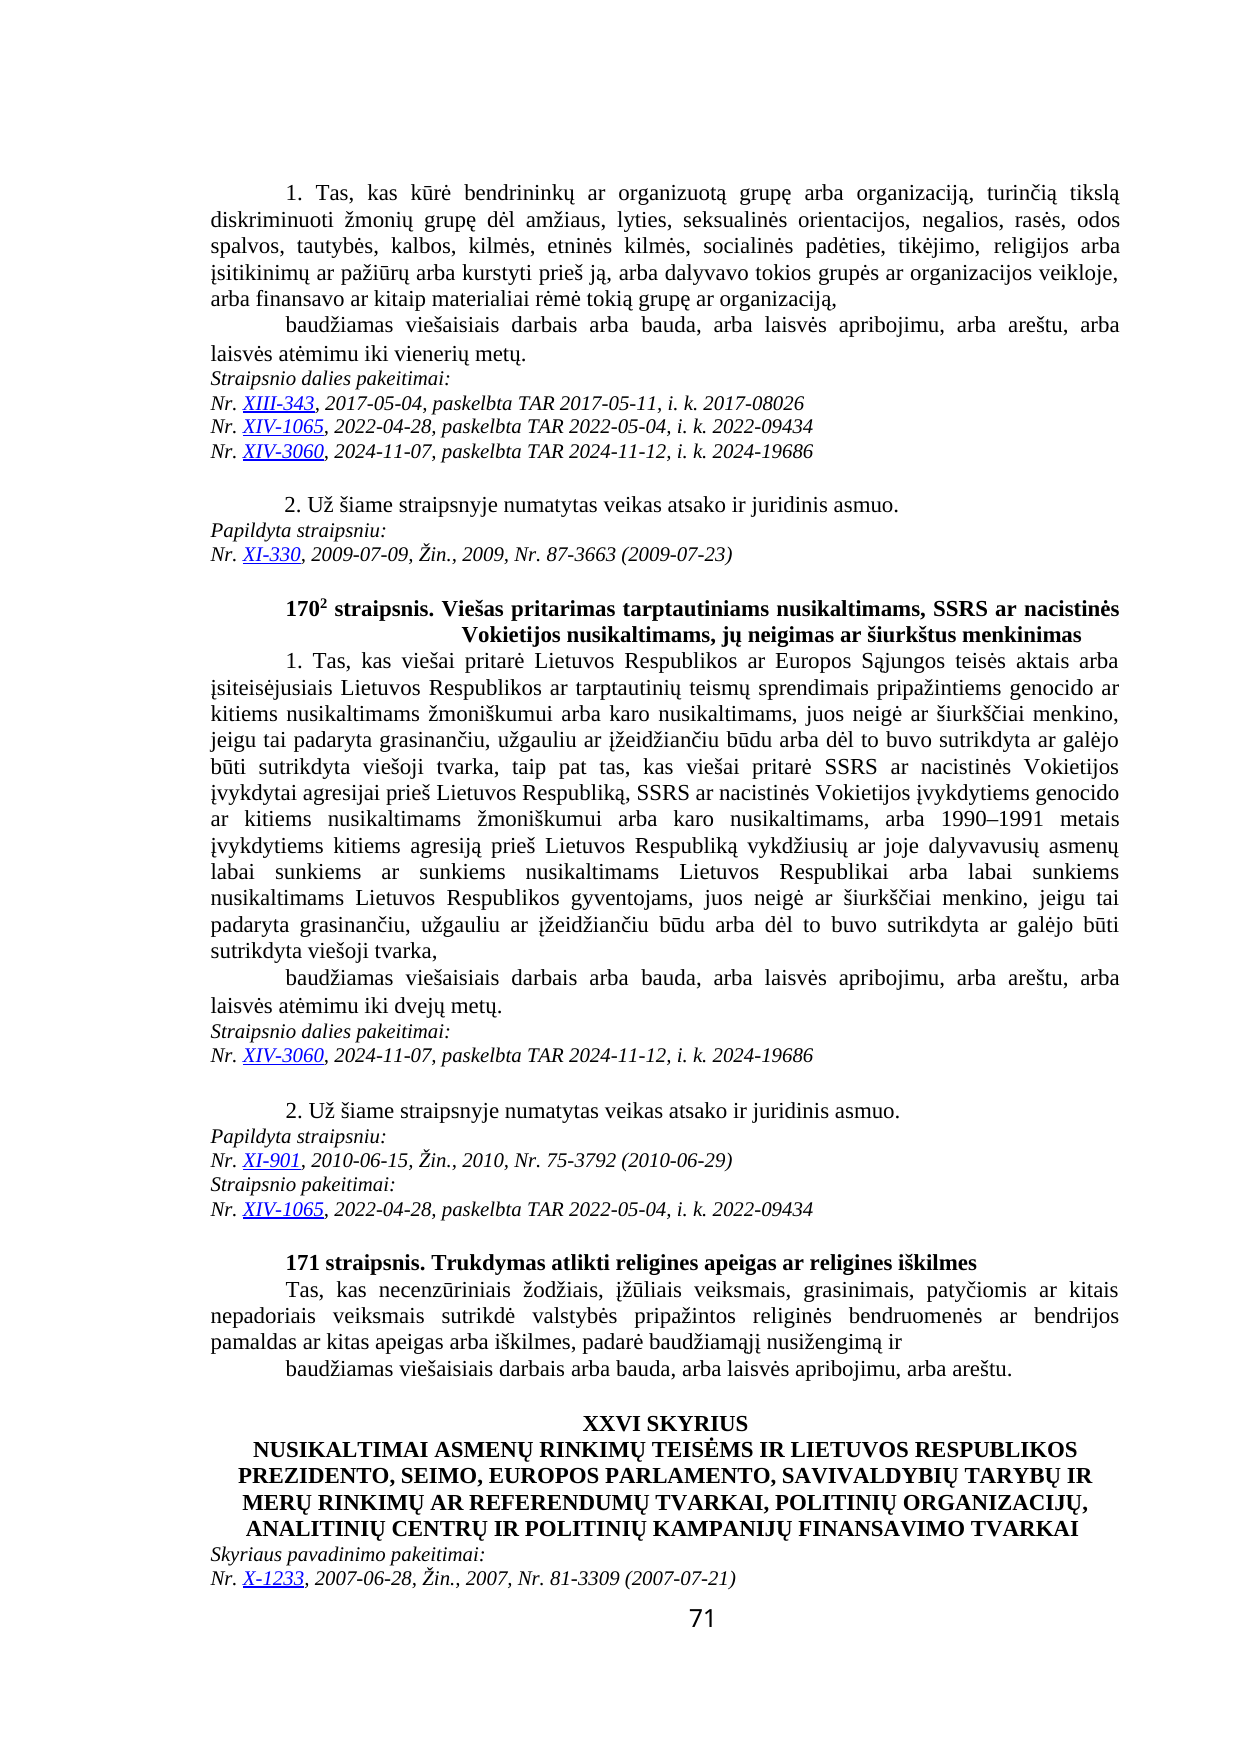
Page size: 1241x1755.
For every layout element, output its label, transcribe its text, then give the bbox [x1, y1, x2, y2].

text NUSIKALTIMAI ASMENŲ RINKIMŲ TEISĖMS IR LIETUVOS RESPUBLIKOS PREZIDENTO, SEIMO, EUROPOS PARLAMENTO, SAVIVALDYBIŲ TARYBŲ IR MERŲ RINKIMŲ AR REFERENDUMŲ TVARKAI, POLITINIŲ ORGANIZACIJŲ, ANALITINIŲ CENTRŲ IR POLITINIŲ KAMPANIJŲ FINANSAVIMO TVARKAI [210, 1436, 1120, 1542]
text Nr. X-1233, 2007-06-28, Žin., 2007, Nr. 81-3309 (2007-07-21) [210, 1566, 1120, 1590]
text Nr. XIV-1065, 2022-04-28, paskelbta TAR 2022-05-04, i. k. 2022-09434 [210, 414, 1120, 438]
text Skyriaus pavadinimo pakeitimai: [210, 1542, 1120, 1566]
text baudžiamas viešaisiais darbais arba bauda, arba laisvės apribojimu, arba areštu, arba laisvės atėmimu iki dvejų metų. [210, 963, 1120, 1019]
subtitle XXVI SKYRIUS [210, 1410, 1120, 1436]
text Nr. XIV-1065, 2022-04-28, paskelbta TAR 2022-05-04, i. k. 2022-09434 [210, 1196, 1120, 1221]
text Nr. XIV-3060, 2024-11-07, paskelbta TAR 2024-11-12, i. k. 2024-19686 [210, 1043, 1120, 1067]
text Straipsnio dalies pakeitimai: [210, 1019, 1120, 1043]
text 171 straipsnis. Trukdymas atlikti religines apeigas ar religines iškilmes [210, 1249, 1120, 1276]
text 2. Už šiame straipsnyje numatytas veikas atsako ir juridinis asmuo. [210, 491, 1120, 518]
text Papildyta straipsniu: [210, 1124, 1120, 1148]
text Straipsnio dalies pakeitimai: [210, 366, 1120, 390]
text Papildyta straipsniu: [210, 518, 1120, 542]
text 1. Tas, kas kūrė bendrininkų ar organizuotą grupę arba organizaciją, turinčią tikslą diskriminuoti žmonių grupę dėl amžiaus, lyties, seksualinės orientacijos, negalios, rasės, odos spalvos, tautybės, kalbos, kilmės, etninės kilmės, socialinės padėties, tikėjimo, religijos arba įsitikinimų ar pažiūrų arba kurstyti prieš ją, arba dalyvavo tokios grupės ar organizacijos veikloje, arba finansavo ar kitaip materialiai rėmė tokią grupę ar organizaciją, [210, 179, 1120, 311]
text baudžiamas viešaisiais darbais arba bauda, arba laisvės apribojimu, arba areštu. [210, 1355, 1120, 1381]
text Nr. XI-330, 2009-07-09, Žin., 2009, Nr. 87-3663 (2009-07-23) [210, 542, 1120, 566]
text baudžiamas viešaisiais darbais arba bauda, arba laisvės apribojimu, arba areštu, arba laisvės atėmimu iki vienerių metų. [210, 311, 1120, 366]
text 1. Tas, kas viešai pritarė Lietuvos Respublikos ar Europos Sąjungos teisės aktais arba įsiteisėjusiais Lietuvos Respublikos ar tarptautinių teismų sprendimais pripažintiems genocido ar kitiems nusikaltimams žmoniškumui arba karo nusikaltimams, juos neigė ar šiurkščiai menkino, jeigu tai padaryta grasinančiu, užgauliu ar įžeidžiančiu būdu arba dėl to buvo sutrikdyta ar galėjo būti sutrikdyta viešoji tvarka, taip pat tas, kas viešai pritarė SSRS ar nacistinės Vokietijos įvykdytai agresijai prieš Lietuvos Respubliką, SSRS ar nacistinės Vokietijos įvykdytiems genocido ar kitiems nusikaltimams žmoniškumui arba karo nusikaltimams, arba 1990–1991 metais įvykdytiems kitiems agresiją prieš Lietuvos Respubliką vykdžiusių ar joje dalyvavusių asmenų labai sunkiems ar sunkiems nusikaltimams Lietuvos Respublikai arba labai sunkiems nusikaltimams Lietuvos Respublikos gyventojams, juos neigė ar šiurkščiai menkino, jeigu tai padaryta grasinančiu, užgauliu ar įžeidžiančiu būdu arba dėl to buvo sutrikdyta ar galėjo būti sutrikdyta viešoji tvarka, [210, 647, 1120, 963]
text Straipsnio pakeitimai: [210, 1172, 1120, 1196]
text 1702 straipsnis. Viešas pritarimas tarptautiniams nusikaltimams, SSRS ar nacistinės Vokietijos nusikaltimams, jų neigimas ar šiurkštus menkinimas [285, 594, 1120, 647]
text Tas, kas necenzūriniais žodžiais, įžūliais veiksmais, grasinimais, patyčiomis ar kitais nepadoriais veiksmais sutrikdė valstybės pripažintos religinės bendruomenės ar bendrijos pamaldas ar kitas apeigas arba iškilmes, padarė baudžiamąjį nusižengimą ir [210, 1276, 1120, 1355]
text 2. Už šiame straipsnyje numatytas veikas atsako ir juridinis asmuo. [210, 1096, 1120, 1124]
text Nr. XIV-3060, 2024-11-07, paskelbta TAR 2024-11-12, i. k. 2024-19686 [210, 438, 1120, 463]
text Nr. XIII-343, 2017-05-04, paskelbta TAR 2017-05-11, i. k. 2017-08026 [210, 390, 1120, 414]
text Nr. XI-901, 2010-06-15, Žin., 2010, Nr. 75-3792 (2010-06-29) [210, 1148, 1120, 1172]
